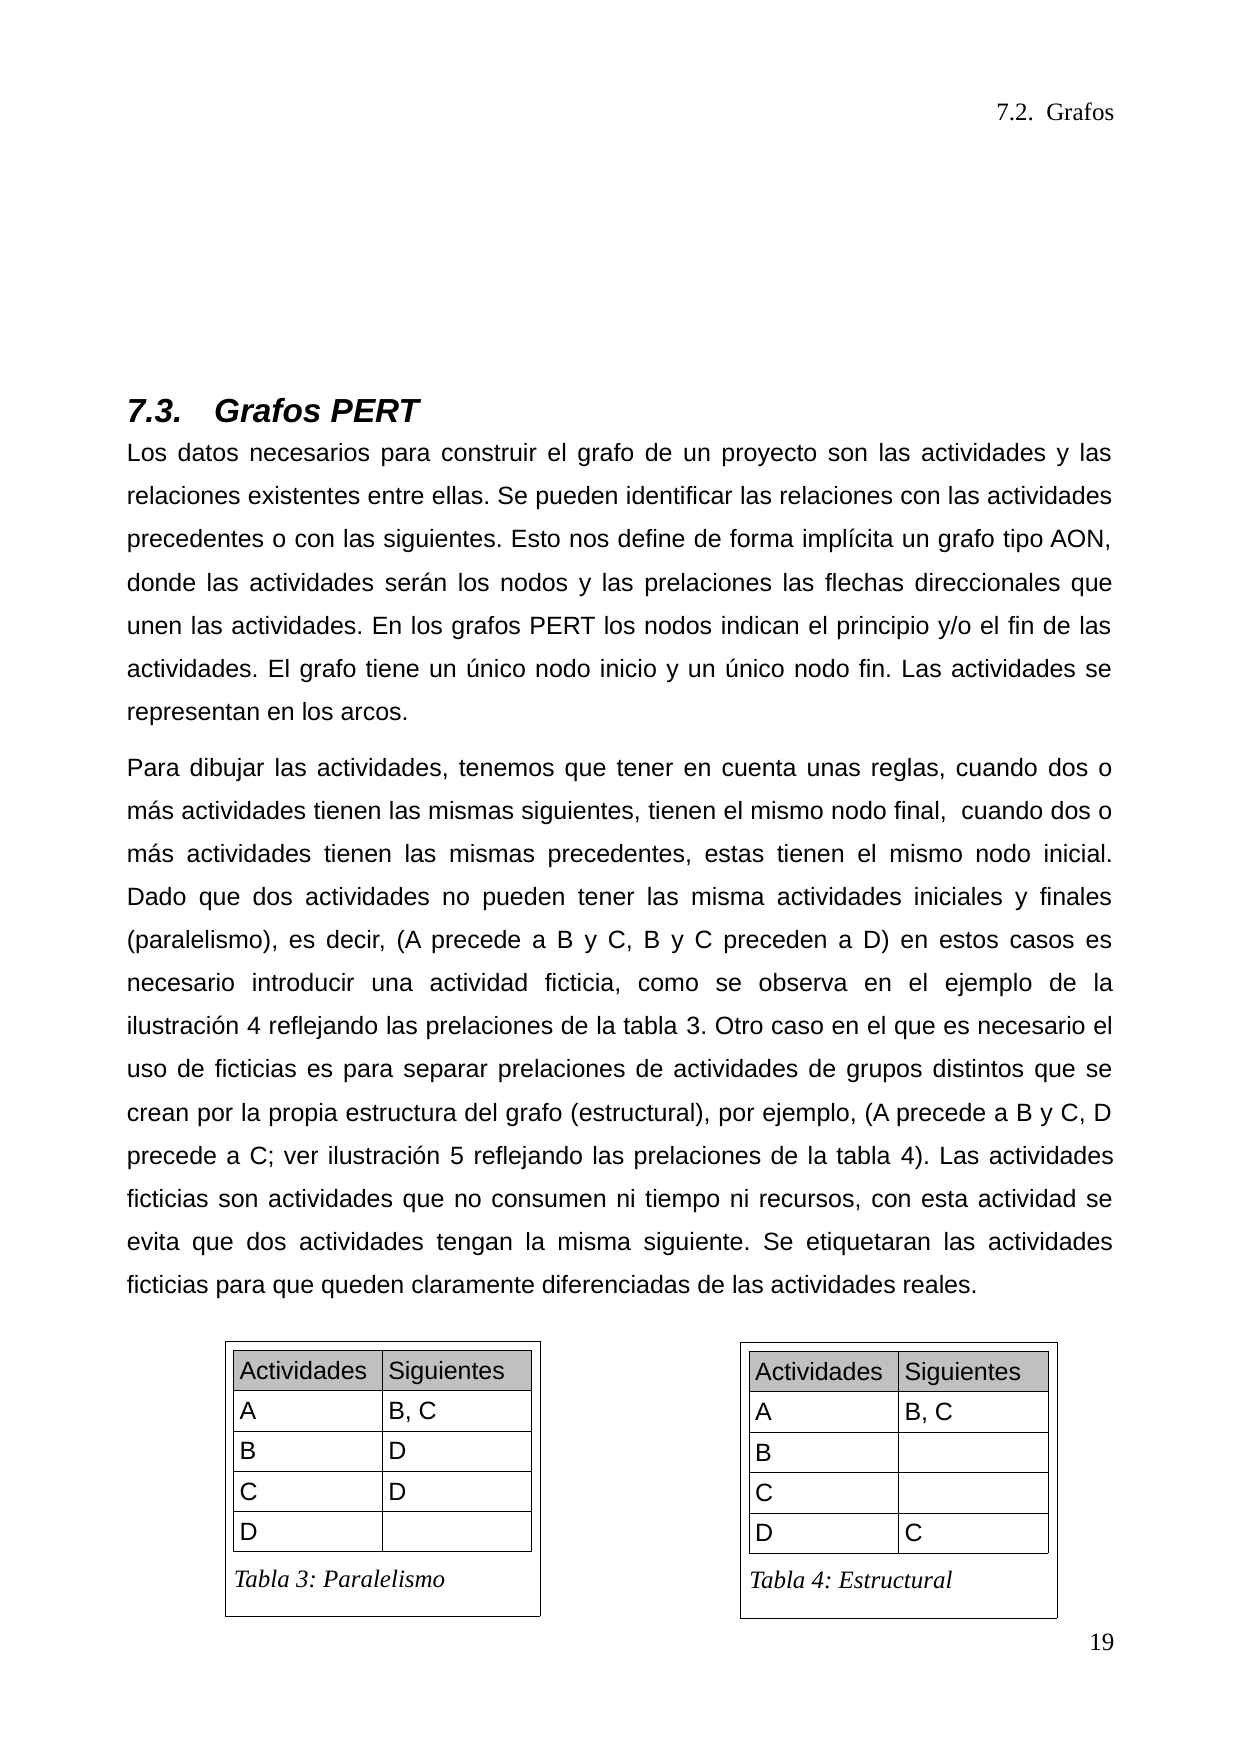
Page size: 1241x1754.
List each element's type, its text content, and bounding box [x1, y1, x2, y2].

table_cell B, C [383, 1391, 531, 1431]
table_cell D [234, 1512, 382, 1551]
text Tabla 3: Paralelismo [233, 1564, 531, 1593]
table_cell D [383, 1432, 531, 1471]
table_cell B, C [899, 1392, 1048, 1432]
text Para dibujar las actividades, tenemos que tener en cuenta unas reglas, cuando dos o más actividades tienen las mismas siguientes, tienen el mismo nodo final, cuando dos o más actividades tienen las mismas precedentes, estas tienen el mismo nodo inicial. Dado que dos actividades no pueden tener las misma actividades iniciales y finales (paralelismo), es decir, (A precede a B y C, B y C preceden a D) en estos casos es necesario introducir una actividad ficticia, como se observa en el ejemplo de la ilustración 4 reflejando las prelaciones de la tabla 3. Otro caso en el que es necesario el uso de ficticias es para separar prelaciones de actividades de grupos distintos que se crean por la propia estructura del grafo (estructural), por ejemplo, (A precede a B y C, D precede a C; ver ilustración 5 reflejando las prelaciones de la tabla 4). Las actividades ficticias son actividades que no consumen ni tiempo ni recursos, con esta actividad se evita que dos actividades tengan la misma siguiente. Se etiquetaran las actividades ficticias para que queden claramente diferenciadas de las actividades reales. [127, 752, 1114, 1299]
table_cell A [750, 1392, 898, 1432]
table_cell C [234, 1472, 382, 1511]
table_cell [899, 1473, 1048, 1512]
table_cell D [383, 1472, 531, 1511]
table_cell D [750, 1514, 898, 1553]
table_cell [899, 1433, 1048, 1472]
subtitle Grafos PERT [127, 391, 1114, 429]
text Tabla 4: Estructural [749, 1565, 1048, 1594]
table_cell C [750, 1473, 898, 1512]
text Los datos necesarios para construir el grafo de un proyecto son las actividades y las relaciones existentes entre ellas. Se pueden identificar las relaciones con las actividades precedentes o con las siguientes. Esto nos define de forma implícita un grafo tipo AON, donde las actividades serán los nodos y las prelaciones las flechas direccionales que unen las actividades. En los grafos PERT los nodos indican el principio y/o el fin de las actividades. El grafo tiene un único nodo inicio y un único nodo fin. Las actividades se representan en los arcos. [127, 438, 1114, 726]
table_cell B [234, 1432, 382, 1471]
table_cell C [899, 1514, 1048, 1553]
table_cell [383, 1512, 531, 1551]
table_header Actividades [750, 1352, 898, 1391]
table_cell A [234, 1391, 382, 1431]
table_header Siguientes [899, 1352, 1048, 1391]
table_cell B [750, 1433, 898, 1472]
table_header Actividades [234, 1351, 382, 1390]
table_header Siguientes [383, 1351, 531, 1390]
